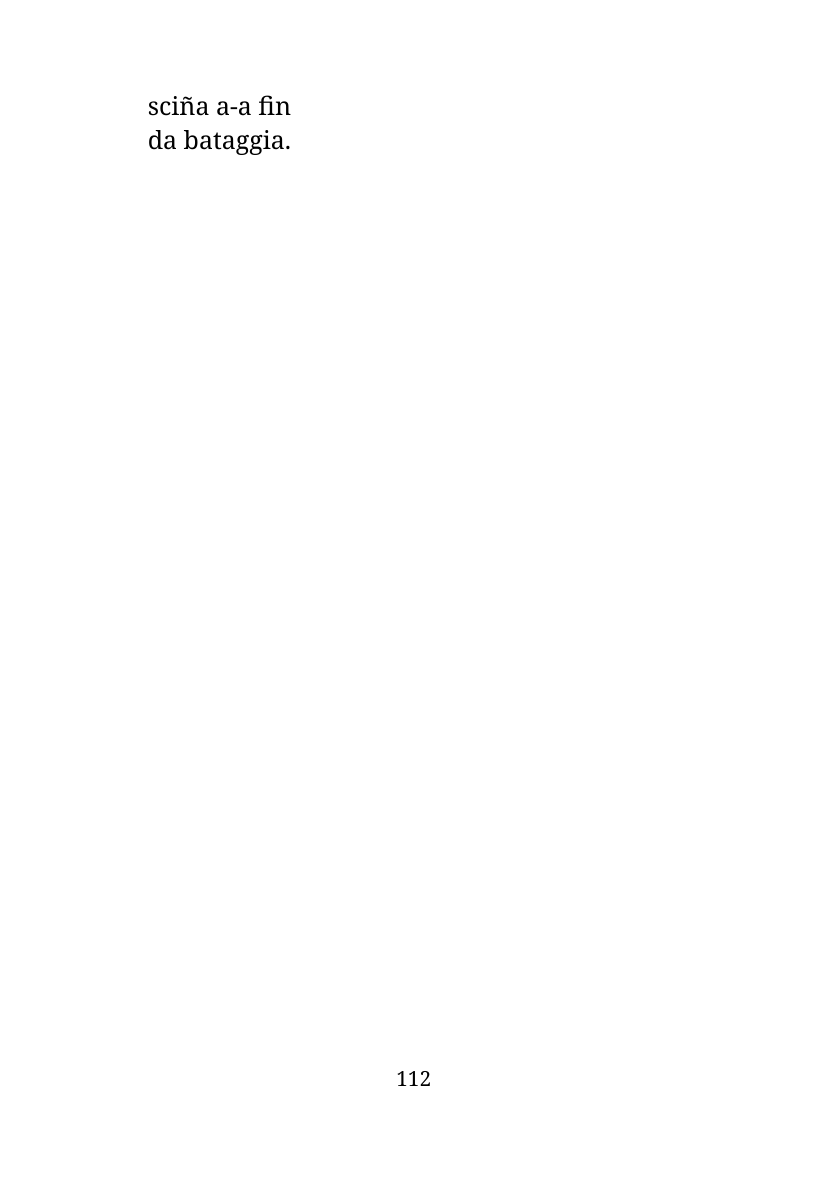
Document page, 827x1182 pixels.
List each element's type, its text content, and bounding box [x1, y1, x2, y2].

text sciña a-a fin [118, 88, 709, 123]
text da bataggia. [118, 123, 709, 157]
